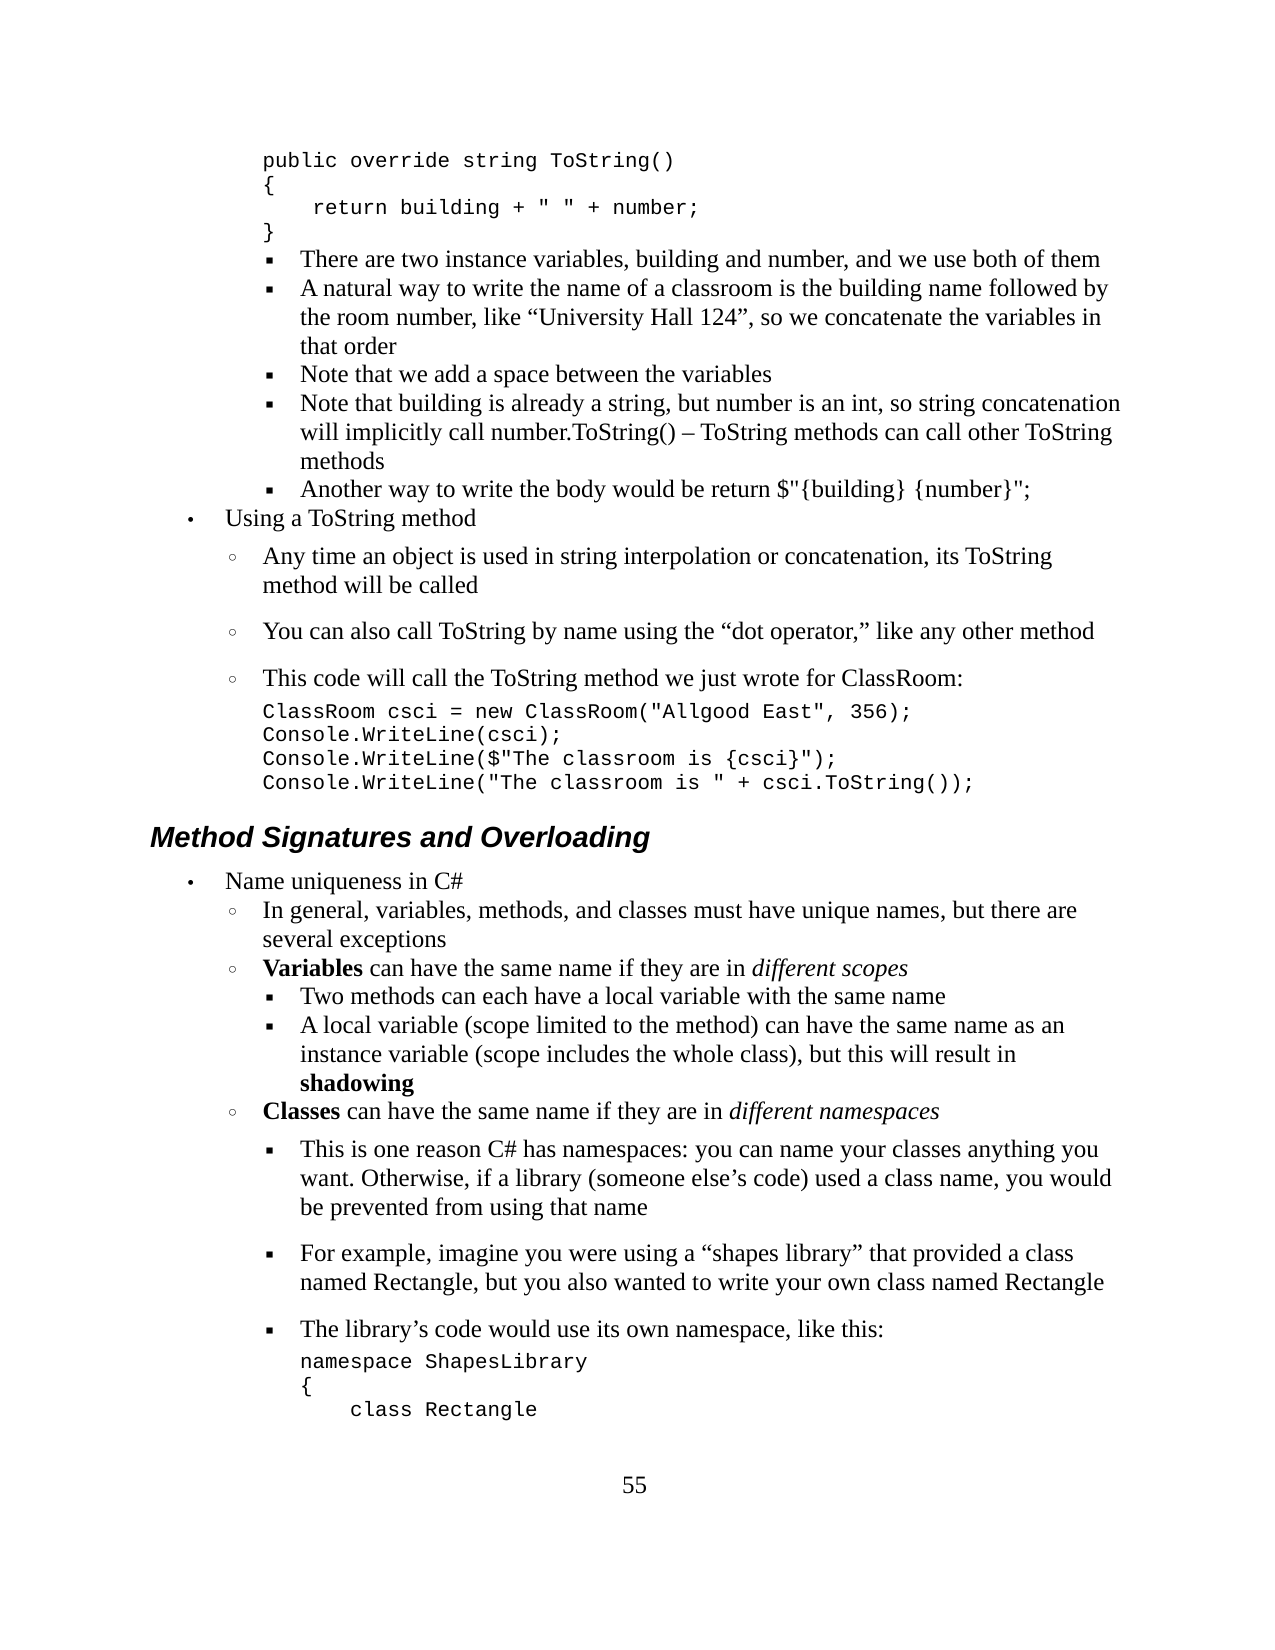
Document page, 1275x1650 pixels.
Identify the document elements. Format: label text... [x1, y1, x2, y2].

list For example, imagine you were using a “shapes library” that provided a class named Rectangle, but you also wanted to write your own class named Rectangle [262, 1238, 1125, 1296]
list public override string ToString() [225, 150, 1125, 174]
list You can also call ToString by name using the “dot operator,” like any other method [225, 616, 1125, 645]
list class Rectangle [262, 1399, 1125, 1422]
list ClassRoom csci = new ClassRoom("Allgood East", 356); [225, 701, 1125, 724]
list { [225, 174, 1125, 197]
subtitle Method Signatures and Overloading [150, 820, 1125, 854]
list Using a ToString method [187, 503, 1125, 532]
list namespace ShapesLibrary [262, 1351, 1125, 1375]
list Console.WriteLine(csci); [225, 724, 1125, 748]
list Console.WriteLine($"The classroom is {csci}"); [225, 748, 1125, 772]
list { [262, 1375, 1125, 1399]
list Another way to write the body would be return $"{building} {number}"; [262, 474, 1125, 503]
list This is one reason C# has namespaces: you can name your classes anything you want. Otherwise, if a library (someone else’s code) used a class name, you would be prevented from using that name [262, 1134, 1125, 1220]
list In general, variables, methods, and classes must have unique names, but there are several exceptions [225, 895, 1125, 953]
list The library’s code would use its own namespace, like this: [262, 1314, 1125, 1342]
list Variables can have the same name if they are in different scopes [225, 953, 1125, 981]
list There are two instance variables, building and number, and we use both of them [262, 244, 1125, 273]
list Two methods can each have a local variable with the same name [262, 981, 1125, 1010]
list Any time an object is used in string interpolation or concatenation, its ToString method will be called [225, 541, 1125, 598]
list A natural way to write the name of a classroom is the building name followed by the room number, like “University Hall 124”, so we concatenate the variables in that order [262, 273, 1125, 359]
list } [225, 221, 1125, 244]
list Note that we add a space between the variables [262, 359, 1125, 388]
list Classes can have the same name if they are in different namespaces [225, 1096, 1125, 1125]
list Name uniqueness in C# [187, 866, 1125, 895]
list A local variable (scope limited to the method) can have the same name as an instance variable (scope includes the whole class), but this will result in shadowing [262, 1010, 1125, 1096]
list return building + " " + number; [225, 197, 1125, 221]
list Console.WriteLine("The classroom is " + csci.ToString()); [225, 772, 1125, 795]
list This code will call the ToString method we just wrote for ClassRoom: [225, 663, 1125, 692]
list Note that building is already a string, but number is an int, so string concatenation will implicitly call number.ToString() – ToString methods can call other ToString methods [262, 388, 1125, 474]
